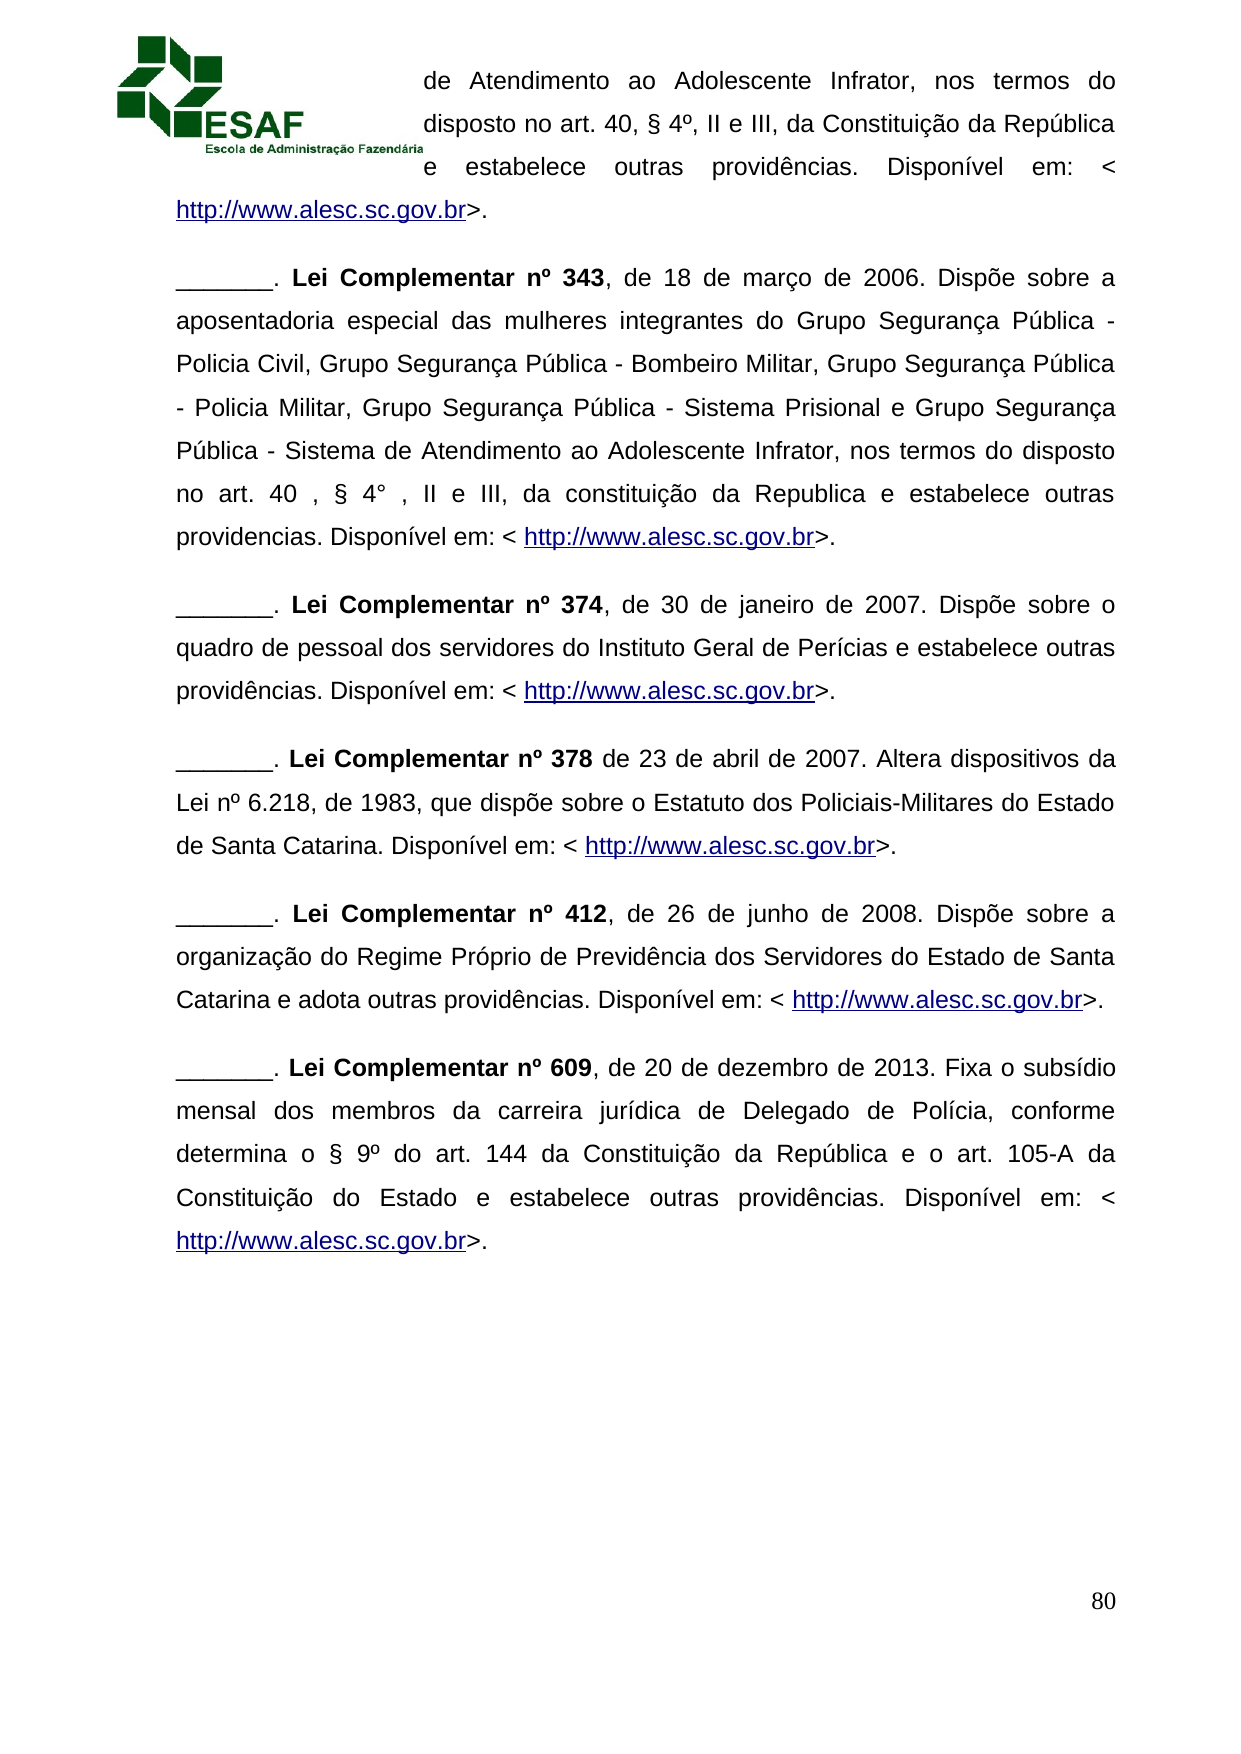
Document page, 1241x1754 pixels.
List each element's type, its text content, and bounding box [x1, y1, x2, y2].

text _______. Lei Complementar nº 374, de 30 de janeiro de 2007. Dispõe sobre o quadro de pessoal dos servidores do Instituto Geral de Perícias e estabelece outras providências. Disponível em: < http://www.alesc.sc.gov.br>. [176, 590, 1117, 705]
text _______. Lei Complementar nº 609, de 20 de dezembro de 2013. Fixa o subsídio mensal dos membros da carreira jurídica de Delegado de Polícia, conforme determina o § 9º do art. 144 da Constituição da República e o art. 105-A da Constituição do Estado e estabelece outras providências. Disponível em: < http://www.alesc.sc.gov.br>. [176, 1053, 1117, 1254]
text _______. Lei Complementar nº 343, de 18 de março de 2006. Dispõe sobre a aposentadoria especial das mulheres integrantes do Grupo Segurança Pública - Policia Civil, Grupo Segurança Pública - Bombeiro Militar, Grupo Segurança Pública - Policia Militar, Grupo Segurança Pública - Sistema Prisional e Grupo Segurança Pública - Sistema de Atendimento ao Adolescente Infrator, nos termos do disposto no art. 40 , § 4° , II e III, da constituição da Republica e estabelece outras providencias. Disponível em: < http://www.alesc.sc.gov.br>. [176, 263, 1117, 551]
text _______. Lei Complementar nº 378 de 23 de abril de 2007. Altera dispositivos da Lei nº 6.218, de 1983, que dispõe sobre o Estatuto dos Policiais-Militares do Estado de Santa Catarina. Disponível em: < http://www.alesc.sc.gov.br>. [176, 744, 1117, 859]
text _______. Lei Complementar nº 412, de 26 de junho de 2008. Dispõe sobre a organização do Regime Próprio de Previdência dos Servidores do Estado de Santa Catarina e adota outras providências. Disponível em: < http://www.alesc.sc.gov.br>. [176, 899, 1117, 1014]
text de Atendimento ao Adolescente Infrator, nos termos do disposto no art. 40, § 4º, II e III, da Constituição da República e estabelece outras providências. Disponível em: < http://www.alesc.sc.gov.br>. [176, 66, 1117, 224]
